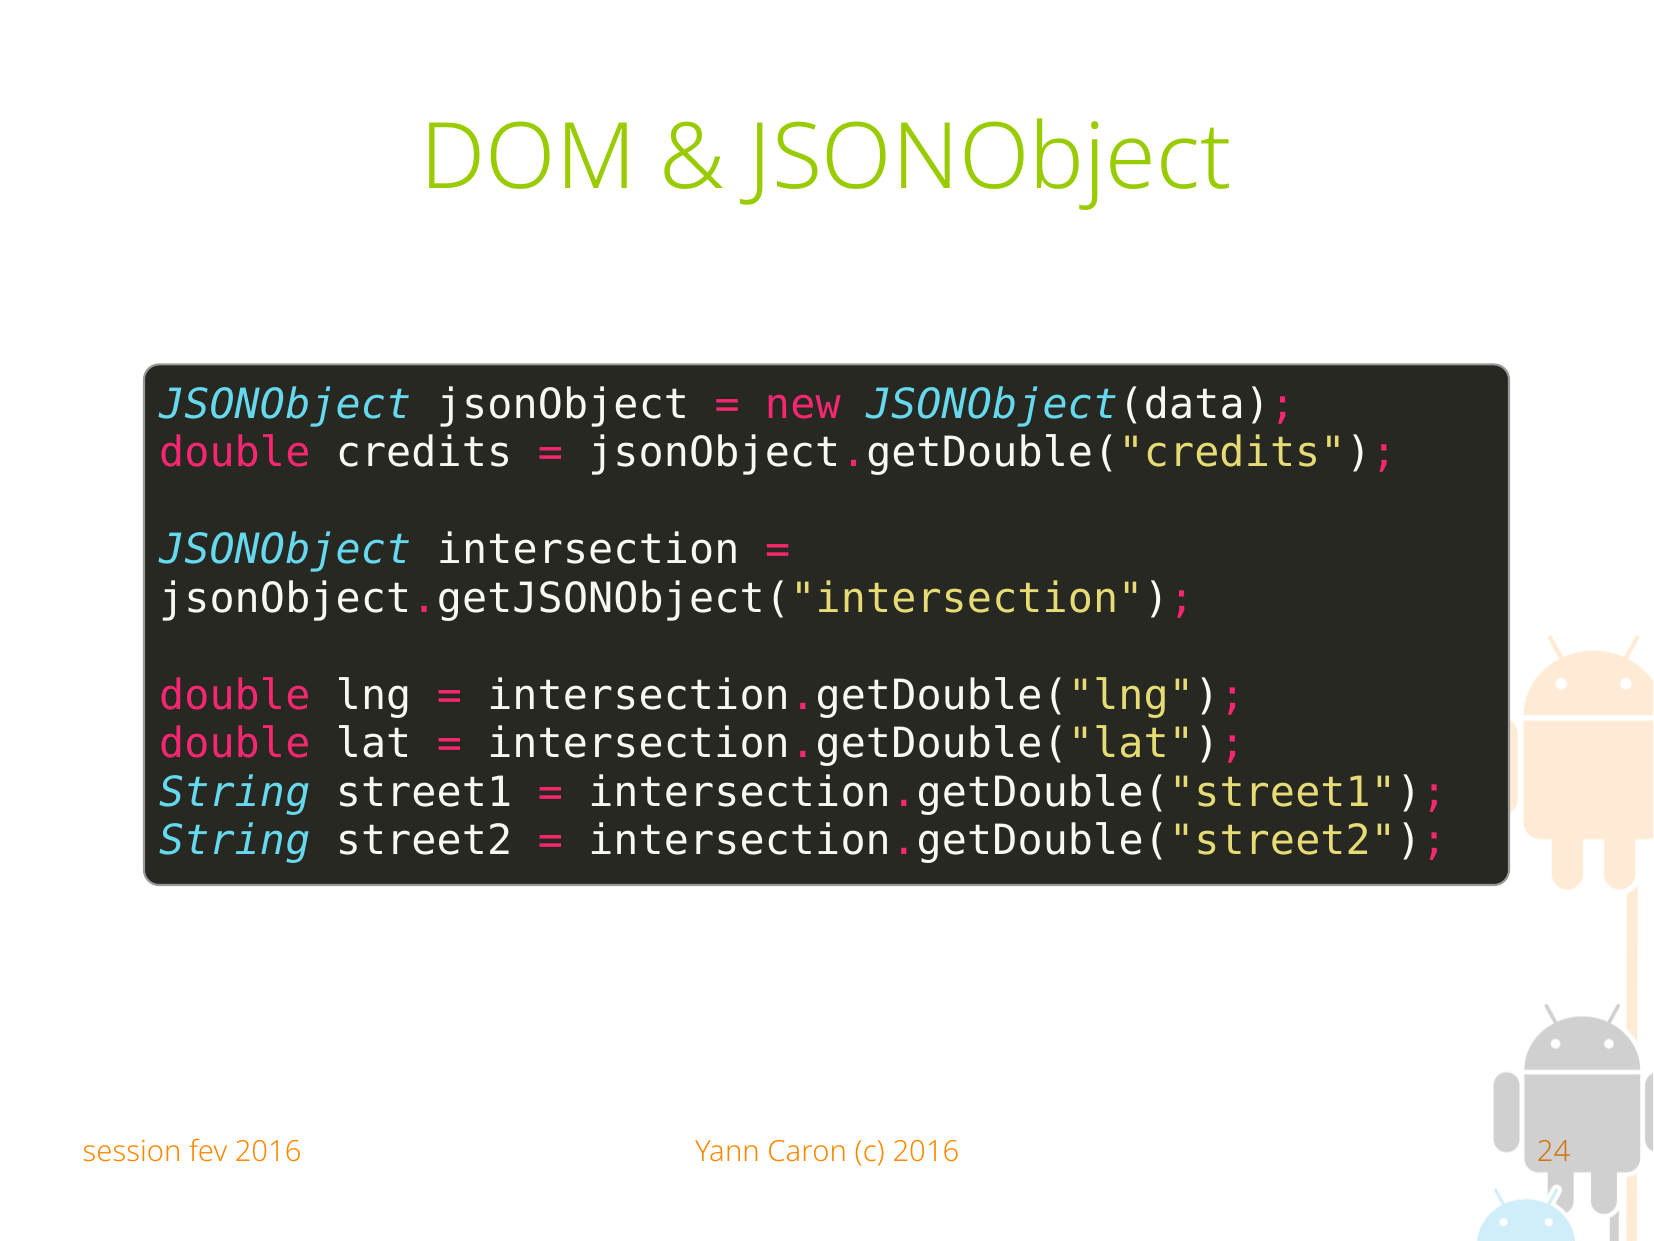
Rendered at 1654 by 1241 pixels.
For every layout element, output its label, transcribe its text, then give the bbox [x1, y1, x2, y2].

title DOM & JSONObject [82, 49, 1571, 257]
text_box JSONObject jsonObject = new JSONObject(data); double credits = jsonObject.getDouble("credits"); JSONObject intersection = jsonObject.getJSONObject("intersection"); double lng = intersection.getDouble("lng"); double lat = intersection.getDouble("lat"); String street1 = intersection.getDouble("street1"); String street2 = intersection.getDouble("street2"); [143, 364, 1509, 886]
picture [240, 423, 1654, 1241]
